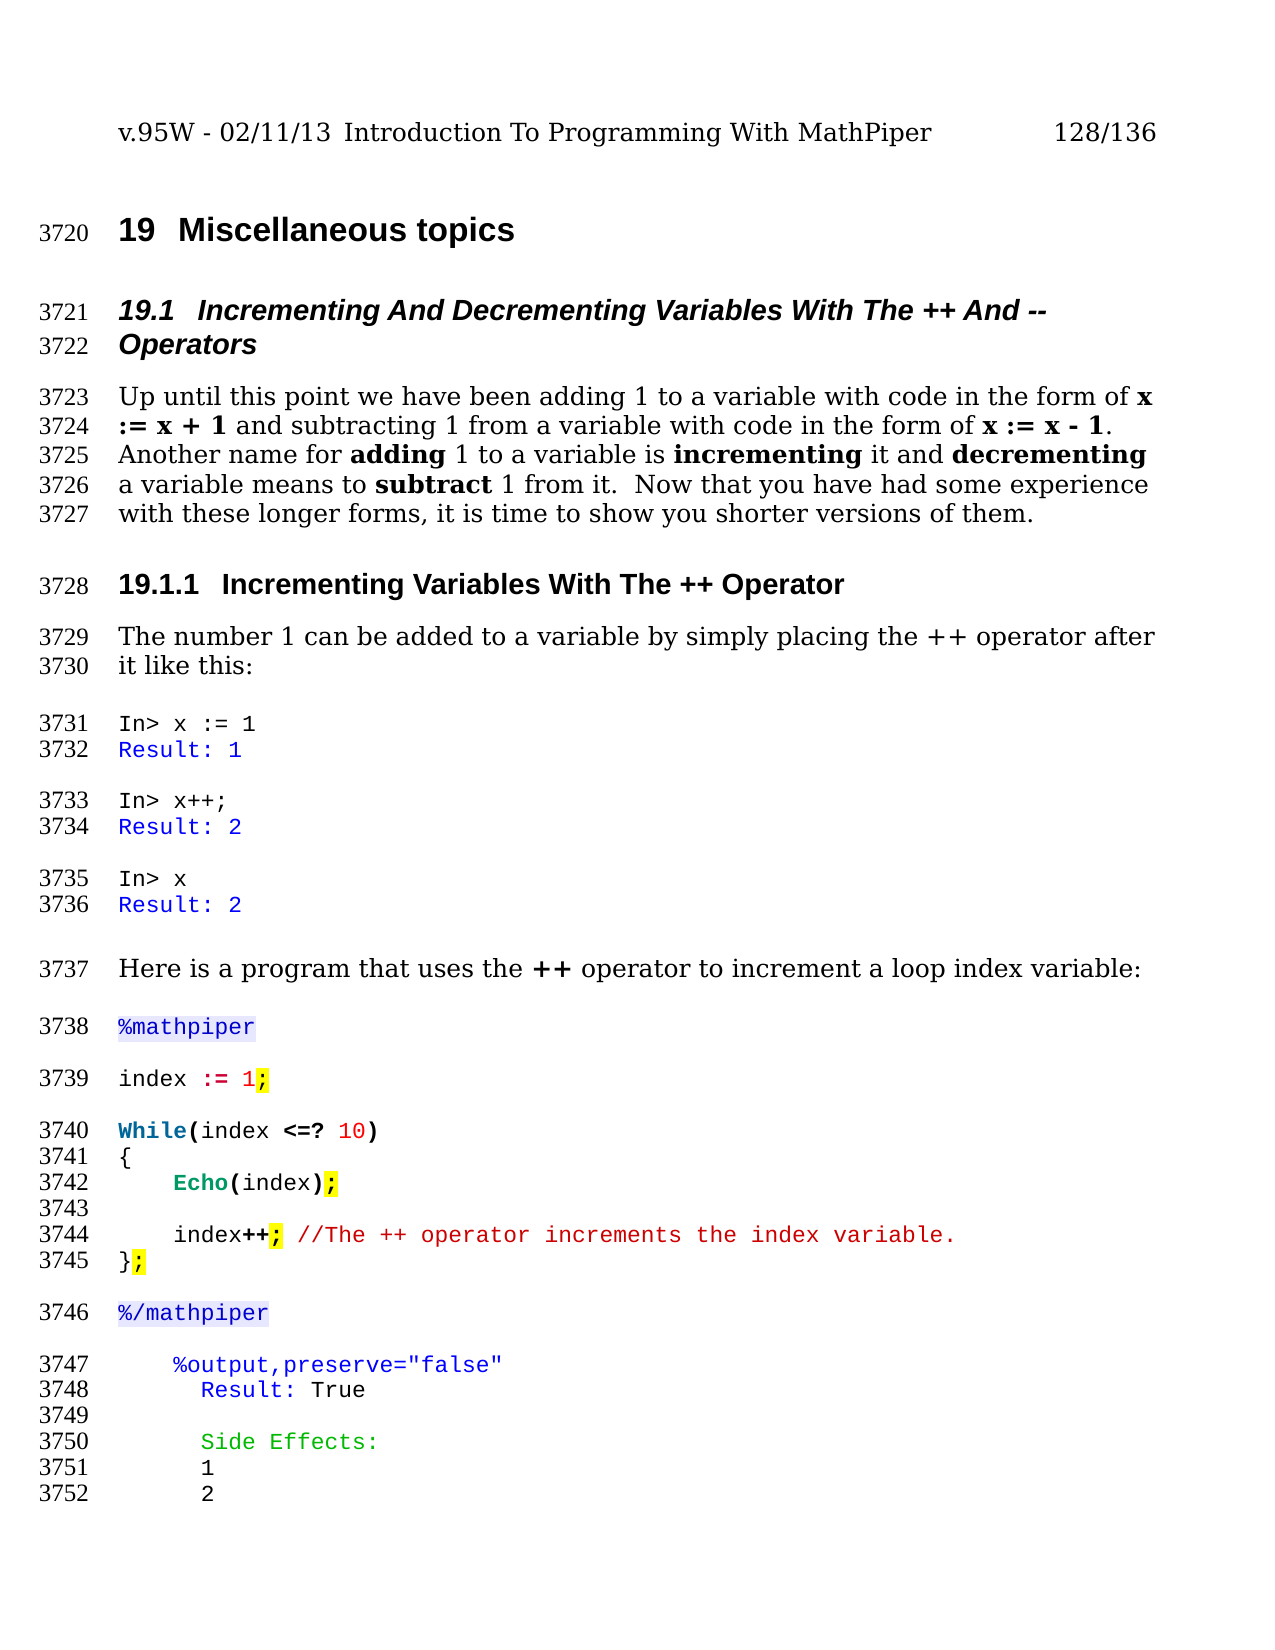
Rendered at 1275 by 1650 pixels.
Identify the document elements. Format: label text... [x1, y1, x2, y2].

text Result: 2 [118, 893, 1157, 919]
text Up until this point we have been adding 1 to a variable with code in the form of x := x + 1 and subtracting 1 from a variable with code in the form of x := x - 1. Another name for adding 1 to a variable is incrementing it and decrementing a variable means to subtract 1 from it. Now that you have had some experience with these longer forms, it is time to show you shorter versions of them. [118, 381, 1157, 528]
text %/mathpiper [118, 1301, 1157, 1327]
text Result: True [118, 1379, 1157, 1405]
subtitle Incrementing And Decrementing Variables With The ++ And -- Operators [118, 293, 1157, 361]
text index := 1; [118, 1068, 1157, 1093]
text Here is a program that uses the ++ operator to increment a loop index variable: [118, 954, 1157, 984]
text }; [118, 1249, 1157, 1275]
text While(index <=? 10) [118, 1119, 1157, 1145]
text Result: 2 [118, 816, 1157, 842]
text Echo(index); [118, 1171, 1157, 1197]
text { [118, 1145, 1157, 1171]
text In> x++; [118, 790, 1157, 816]
text The number 1 can be added to a variable by simply placing the ++ operator after it like this: [118, 622, 1157, 680]
subtitle Incrementing Variables With The ++ Operator [118, 567, 1157, 601]
text 2 [118, 1483, 1157, 1508]
text index++; //The ++ operator increments the index variable. [118, 1223, 1157, 1249]
text %output,preserve="false" [118, 1353, 1157, 1379]
text %mathpiper [118, 1016, 1157, 1042]
text Side Effects: [118, 1431, 1157, 1457]
text In> x := 1 [118, 712, 1157, 738]
text In> x [118, 868, 1157, 893]
text Result: 1 [118, 738, 1157, 764]
text 1 [118, 1457, 1157, 1483]
subtitle Miscellaneous topics [118, 210, 1157, 248]
